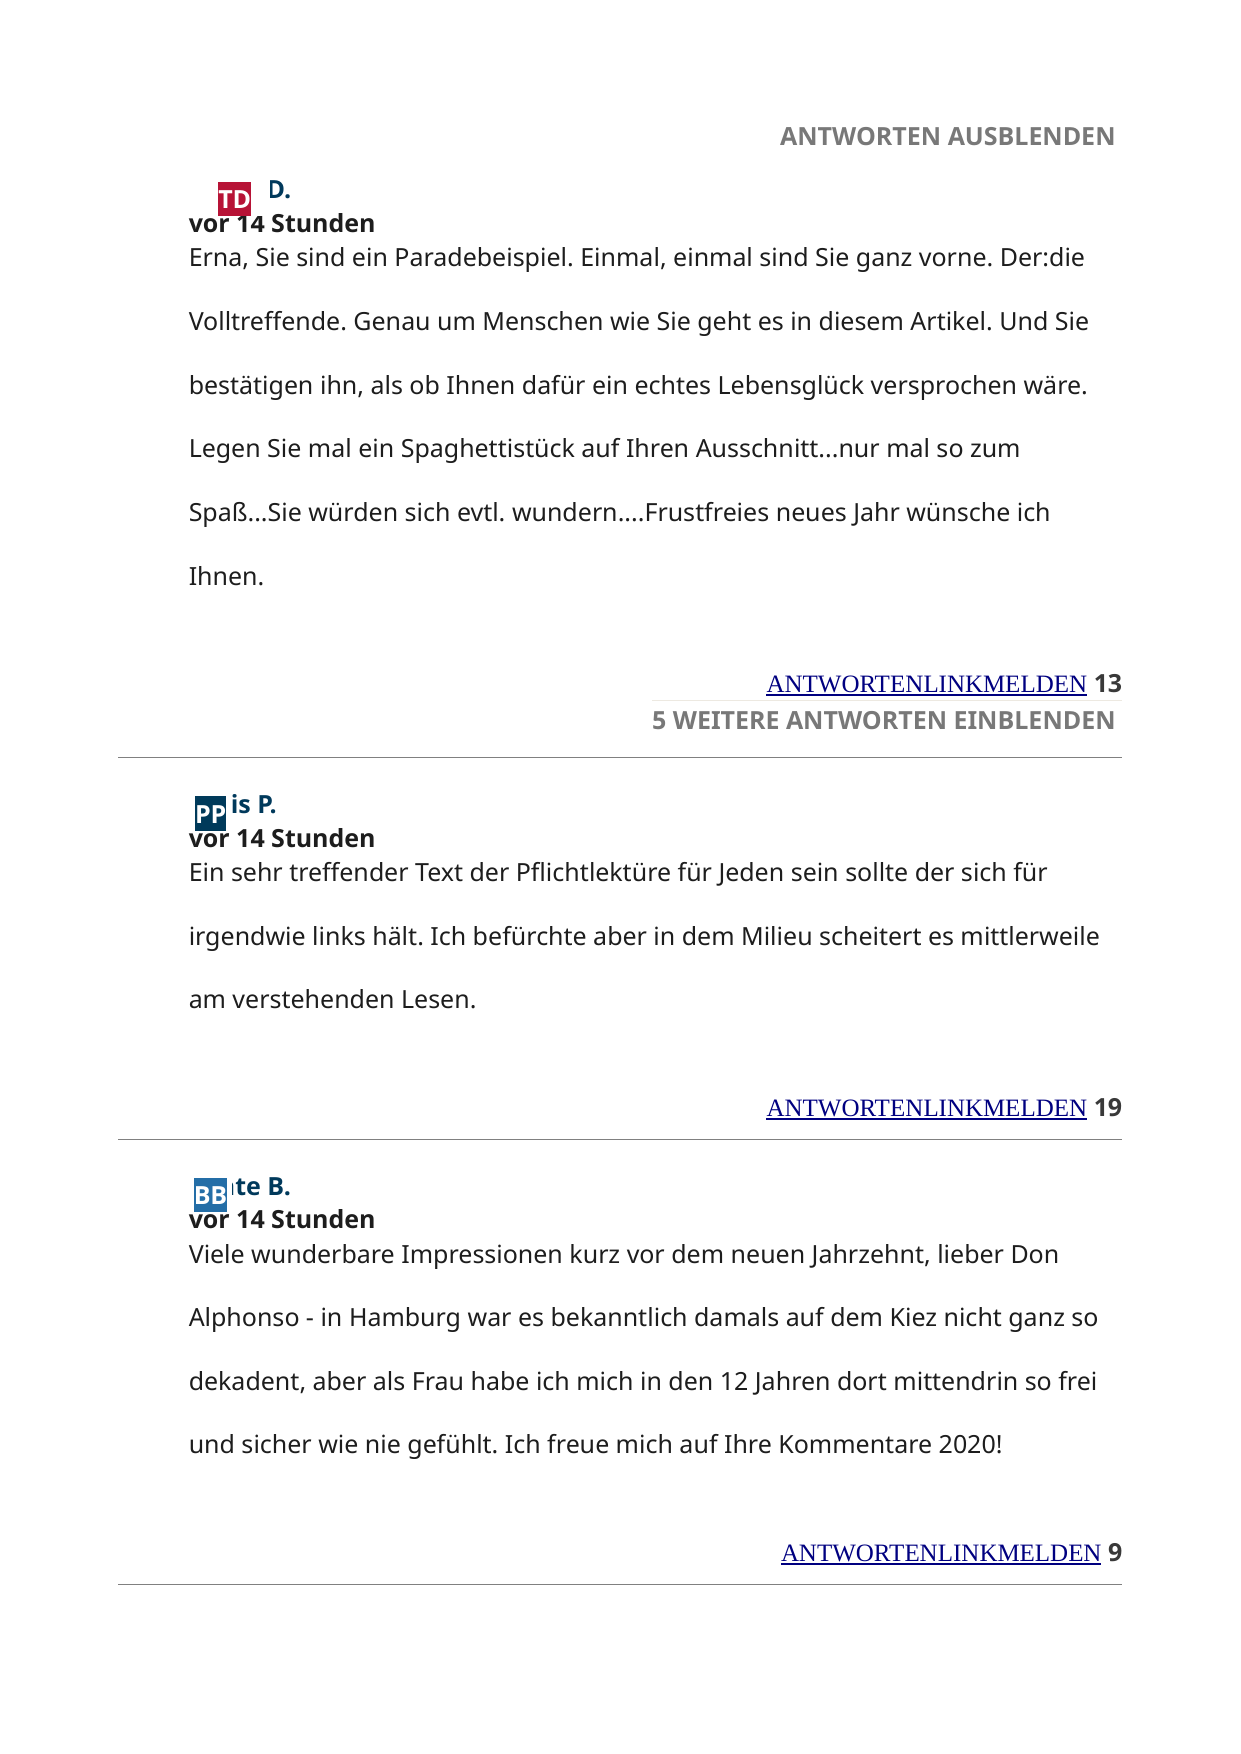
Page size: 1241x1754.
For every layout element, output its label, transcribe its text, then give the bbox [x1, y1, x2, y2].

text vor 14 Stunden [188, 1202, 1122, 1236]
text BB [188, 1168, 232, 1212]
text Erna, Sie sind ein Paradebeispiel. Einmal, einmal sind Sie ganz vorne. Der:die Volltreffende. Genau um Menschen wie Sie geht es in diesem Artikel. Und Sie bestätigen ihn, als ob Ihnen dafür ein echtes Lebensglück versprochen wäre. Legen Sie mal ein Spaghettistück auf Ihren Ausschnitt...nur mal so zum Spaß...Sie würden sich evtl. wundern....Frustfreies neues Jahr wünsche ich Ihnen. [188, 240, 1122, 592]
text ANTWORTENLINKMELDEN 9 [188, 1491, 1122, 1569]
text Viele wunderbare Impressionen kurz vor dem neuen Jahrzehnt, lieber Don Alphonso - in Hamburg war es bekanntlich damals auf dem Kiez nicht ganz so dekadent, aber als Frau habe ich mich in den 12 Jahren dort mittendrin so frei und sicher wie nie gefühlt. Ich freue mich auf Ihre Kommentare 2020! [188, 1236, 1122, 1461]
text Trick D. [270, 172, 1122, 206]
text TD [199, 172, 270, 216]
text PP [188, 787, 232, 831]
text vor 14 Stunden [188, 206, 1122, 240]
text ANTWORTENLINKMELDEN 19 [188, 1046, 1122, 1124]
text ANTWORTENLINKMELDEN 13 [188, 622, 1122, 700]
text 5 WEITERE ANTWORTEN EINBLENDEN [118, 700, 1122, 737]
text Paris P. [232, 787, 1122, 821]
text Ein sehr treffender Text der Pflichtlektüre für Jeden sein sollte der sich für irgendwie links hält. Ich befürchte aber in dem Milieu scheitert es mittlerweile am verstehenden Lesen. [188, 855, 1122, 1016]
text Beate B. [232, 1168, 1122, 1202]
text ANTWORTEN AUSBLENDEN [118, 118, 1122, 152]
text vor 14 Stunden [188, 821, 1122, 855]
